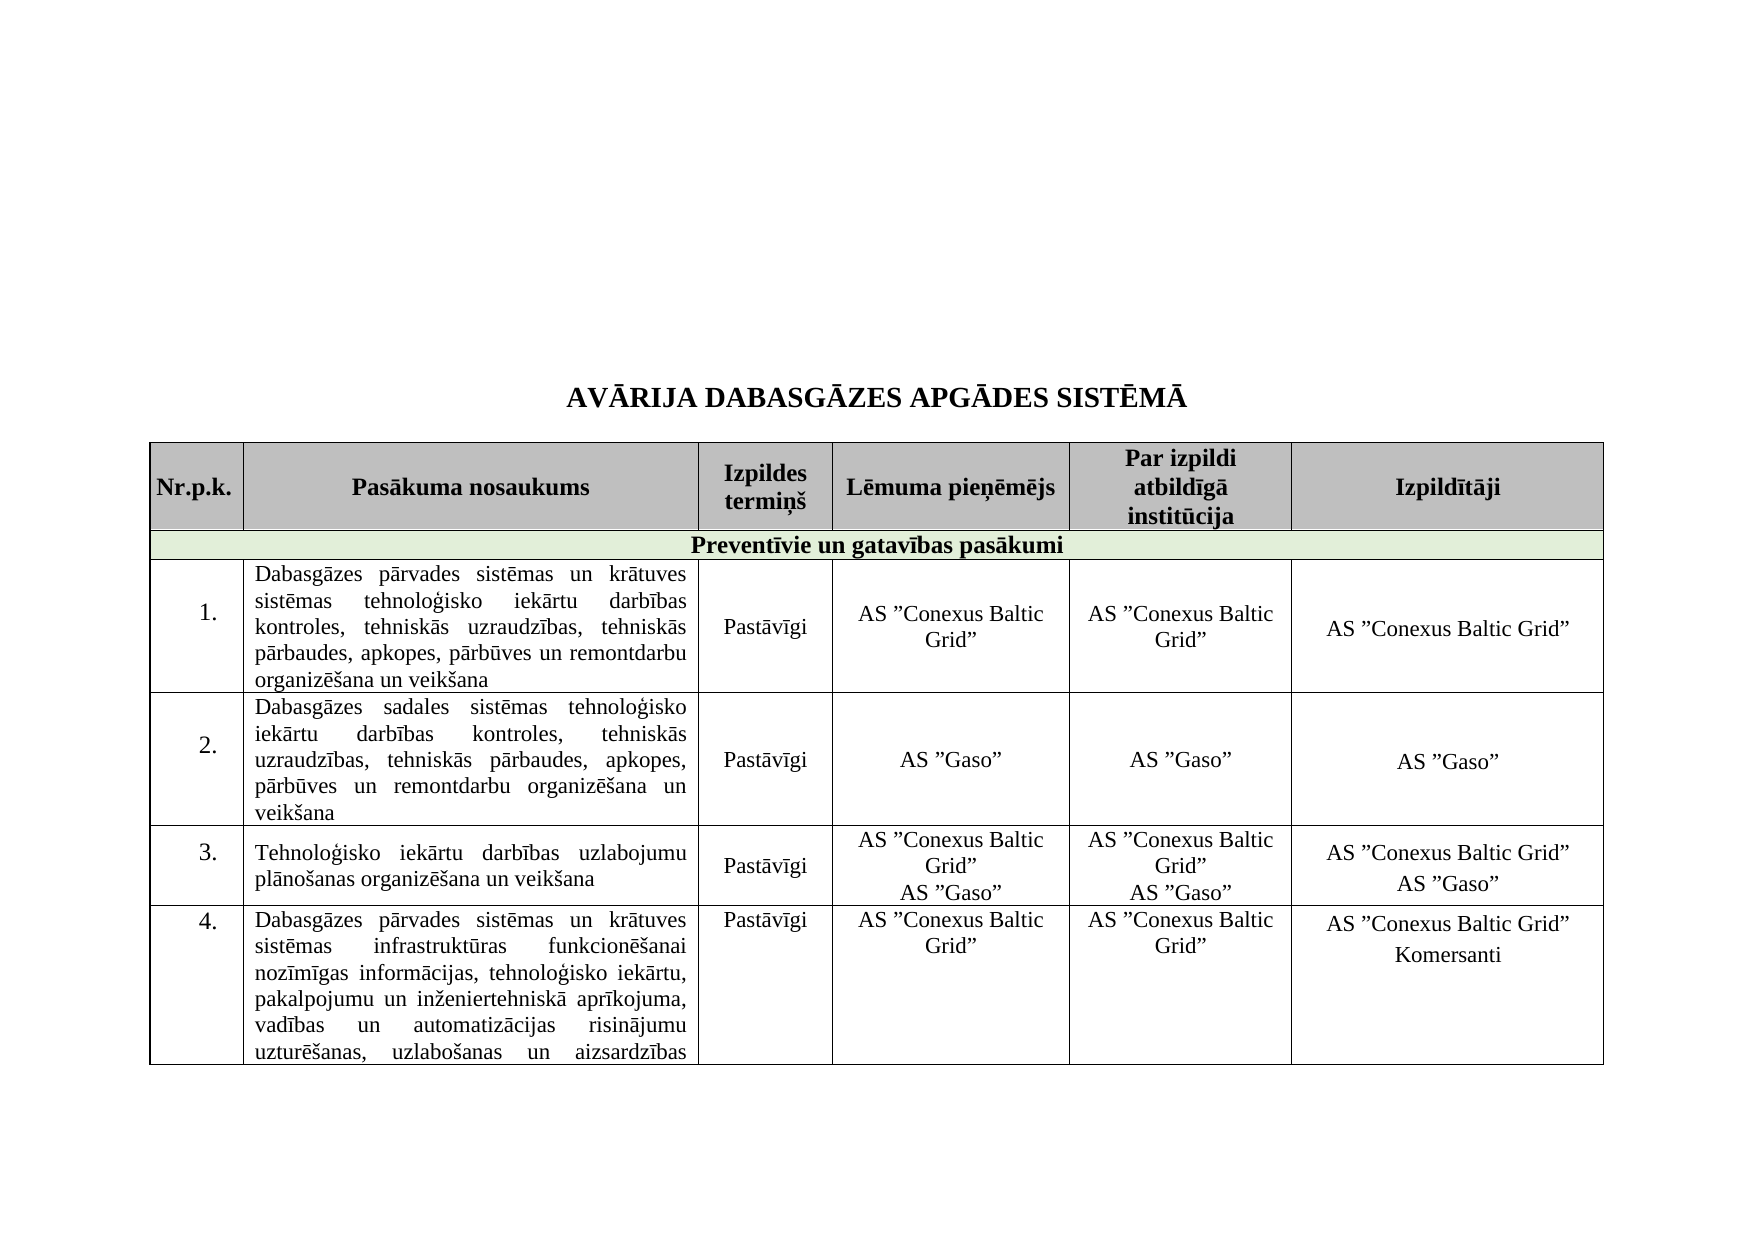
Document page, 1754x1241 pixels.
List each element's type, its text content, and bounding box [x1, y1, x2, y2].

table_cell AS ”Gaso” [1070, 693, 1291, 825]
table_cell [151, 560, 243, 692]
table_cell [151, 826, 243, 905]
table_cell AS ”Conexus Baltic Grid” AS ”Gaso” [1070, 826, 1291, 905]
table_cell Pastāvīgi [699, 906, 832, 1064]
table_cell AS ”Conexus Baltic Grid” Komersanti [1292, 906, 1603, 1064]
table_cell Preventīvie un gatavības pasākumi [151, 531, 1603, 559]
table_cell [151, 693, 243, 825]
table_cell Pastāvīgi [699, 826, 832, 905]
table_header Nr.p.k. [151, 443, 243, 529]
table_header Pasākuma nosaukums [244, 443, 698, 529]
table_cell Tehnoloģisko iekārtu darbības uzlabojumu plānošanas organizēšana un veikšana [244, 826, 698, 905]
table_cell Pastāvīgi [699, 693, 832, 825]
table_header Par izpildi atbildīgā institūcija [1070, 443, 1291, 529]
table_cell AS ”Conexus Baltic Grid” AS ”Gaso” [1292, 826, 1603, 905]
table_cell AS ”Conexus Baltic Grid” [1070, 560, 1291, 692]
table_header Izpildītāji [1292, 443, 1603, 529]
table_cell [151, 906, 243, 1064]
table_cell AS ”Conexus Baltic Grid” [833, 560, 1069, 692]
table_cell Dabasgāzes sadales sistēmas tehnoloģisko iekārtu darbības kontroles, tehniskās uzraudzības, tehniskās pārbaudes, apkopes, pārbūves un remontdarbu organizēšana un veikšana [244, 693, 698, 825]
table_header Lēmuma pieņēmējs [833, 443, 1069, 529]
table_cell AS ”Conexus Baltic Grid” [1292, 560, 1603, 692]
table_header Izpildes termiņš [699, 443, 832, 529]
table_cell AS ”Gaso” [1292, 693, 1603, 825]
text AVĀRIJA DABASGĀZES APGĀDES SISTĒMĀ [150, 380, 1604, 413]
table_cell Dabasgāzes pārvades sistēmas un krātuves sistēmas tehnoloģisko iekārtu darbības kontroles, tehniskās uzraudzības, tehniskās pārbaudes, apkopes, pārbūves un remontdarbu organizēšana un veikšana [244, 560, 698, 692]
table_cell Pastāvīgi [699, 560, 832, 692]
table_cell AS ”Conexus Baltic Grid” [1070, 906, 1291, 1064]
table_cell AS ”Conexus Baltic Grid” [833, 906, 1069, 1064]
table_cell AS ”Conexus Baltic Grid” AS ”Gaso” [833, 826, 1069, 905]
table_cell AS ”Gaso” [833, 693, 1069, 825]
table_cell Dabasgāzes pārvades sistēmas un krātuves sistēmas infrastruktūras funkcionēšanai nozīmīgas informācijas, tehnoloģisko iekārtu, pakalpojumu un inženiertehniskā aprīkojuma, vadības un automatizācijas risinājumu uzturēšanas, uzlabošanas un aizsardzības [244, 906, 698, 1064]
